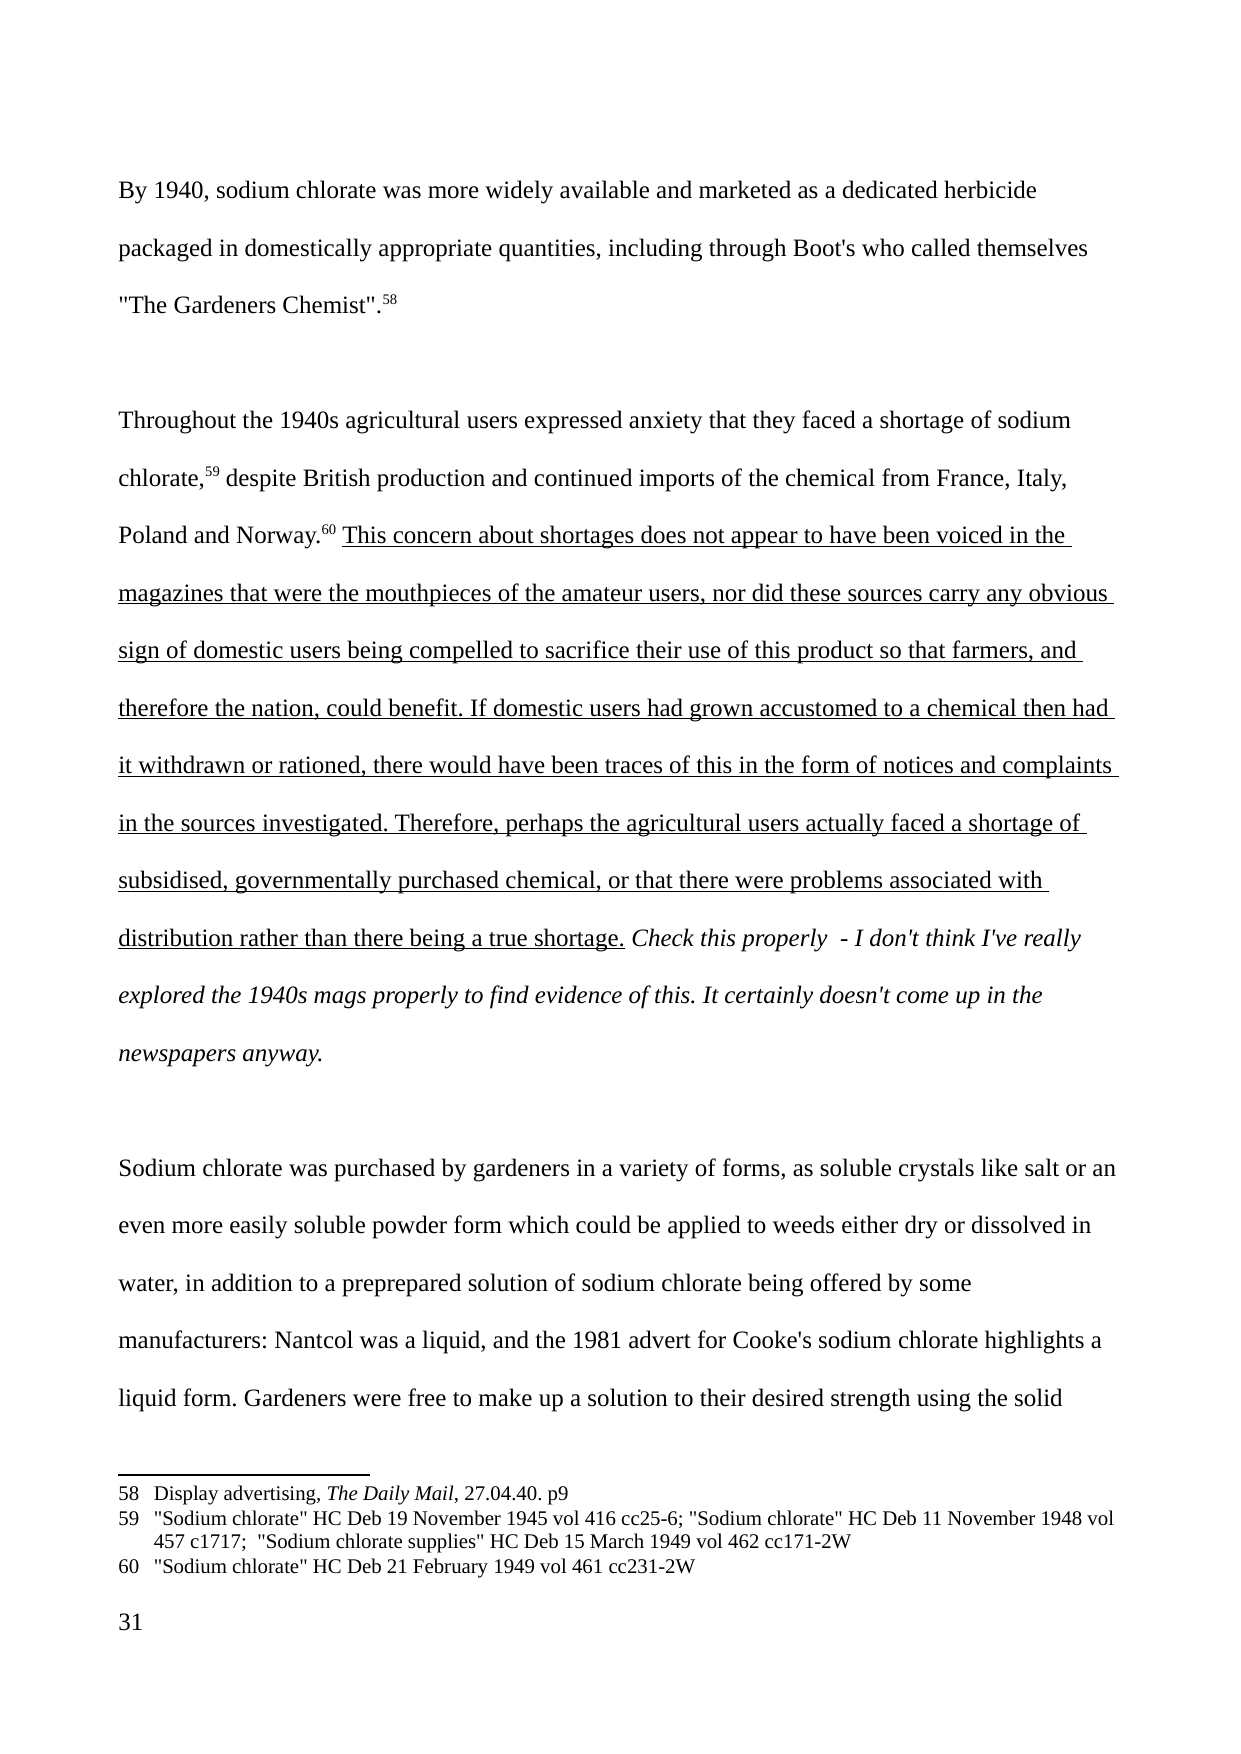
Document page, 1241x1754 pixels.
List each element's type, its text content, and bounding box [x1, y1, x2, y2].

text Display advertising, The Daily Mail, 27.04.40. p9 [118, 1481, 1122, 1505]
text "Sodium chlorate" HC Deb 19 November 1945 vol 416 cc25-6; "Sodium chlorate" HC Deb 11 November 1948 vol 457 c1717; "Sodium chlorate supplies" HC Deb 15 March 1949 vol 462 cc171-2W [118, 1505, 1122, 1553]
text By 1940, sodium chlorate was more widely available and marketed as a dedicated herbicide packaged in domestically appropriate quantities, including through Boot's who called themselves "The Gardeners Chemist". [118, 176, 1122, 319]
text "Sodium chlorate" HC Deb 21 February 1949 vol 461 cc231-2W [118, 1553, 1122, 1578]
text Throughout the 1940s agricultural users expressed anxiety that they faced a shortage of sodium chlorate, despite British production and continued imports of the chemical from France, Italy, Poland and Norway. This concern about shortages does not appear to have been voiced in the magazines that were the mouthpieces of the amateur users, nor did these sources carry any obvious sign of domestic users being compelled to sacrifice their use of this product so that farmers, and therefore the nation, could benefit. If domestic users had grown accustomed to a chemical then had it withdrawn or rationed, there would have been traces of this in the form of notices and complaints in the sources investigated. Therefore, perhaps the agricultural users actually faced a shortage of subsidised, governmentally purchased chemical, or that there were problems associated with distribution rather than there being a true shortage. Check this properly - I don't think I've really explored the 1940s mags properly to find evidence of this. It certainly doesn't come up in the newspapers anyway. [118, 406, 1122, 1067]
text Sodium chlorate was purchased by gardeners in a variety of forms, as soluble crystals like salt or an even more easily soluble powder form which could be applied to weeds either dry or dissolved in water, in addition to a preprepared solution of sodium chlorate being offered by some manufacturers: Nantcol was a liquid, and the 1981 advert for Cooke's sodium chlorate highlights a liquid form. Gardeners were free to make up a solution to their desired strength using the solid [118, 1153, 1122, 1412]
